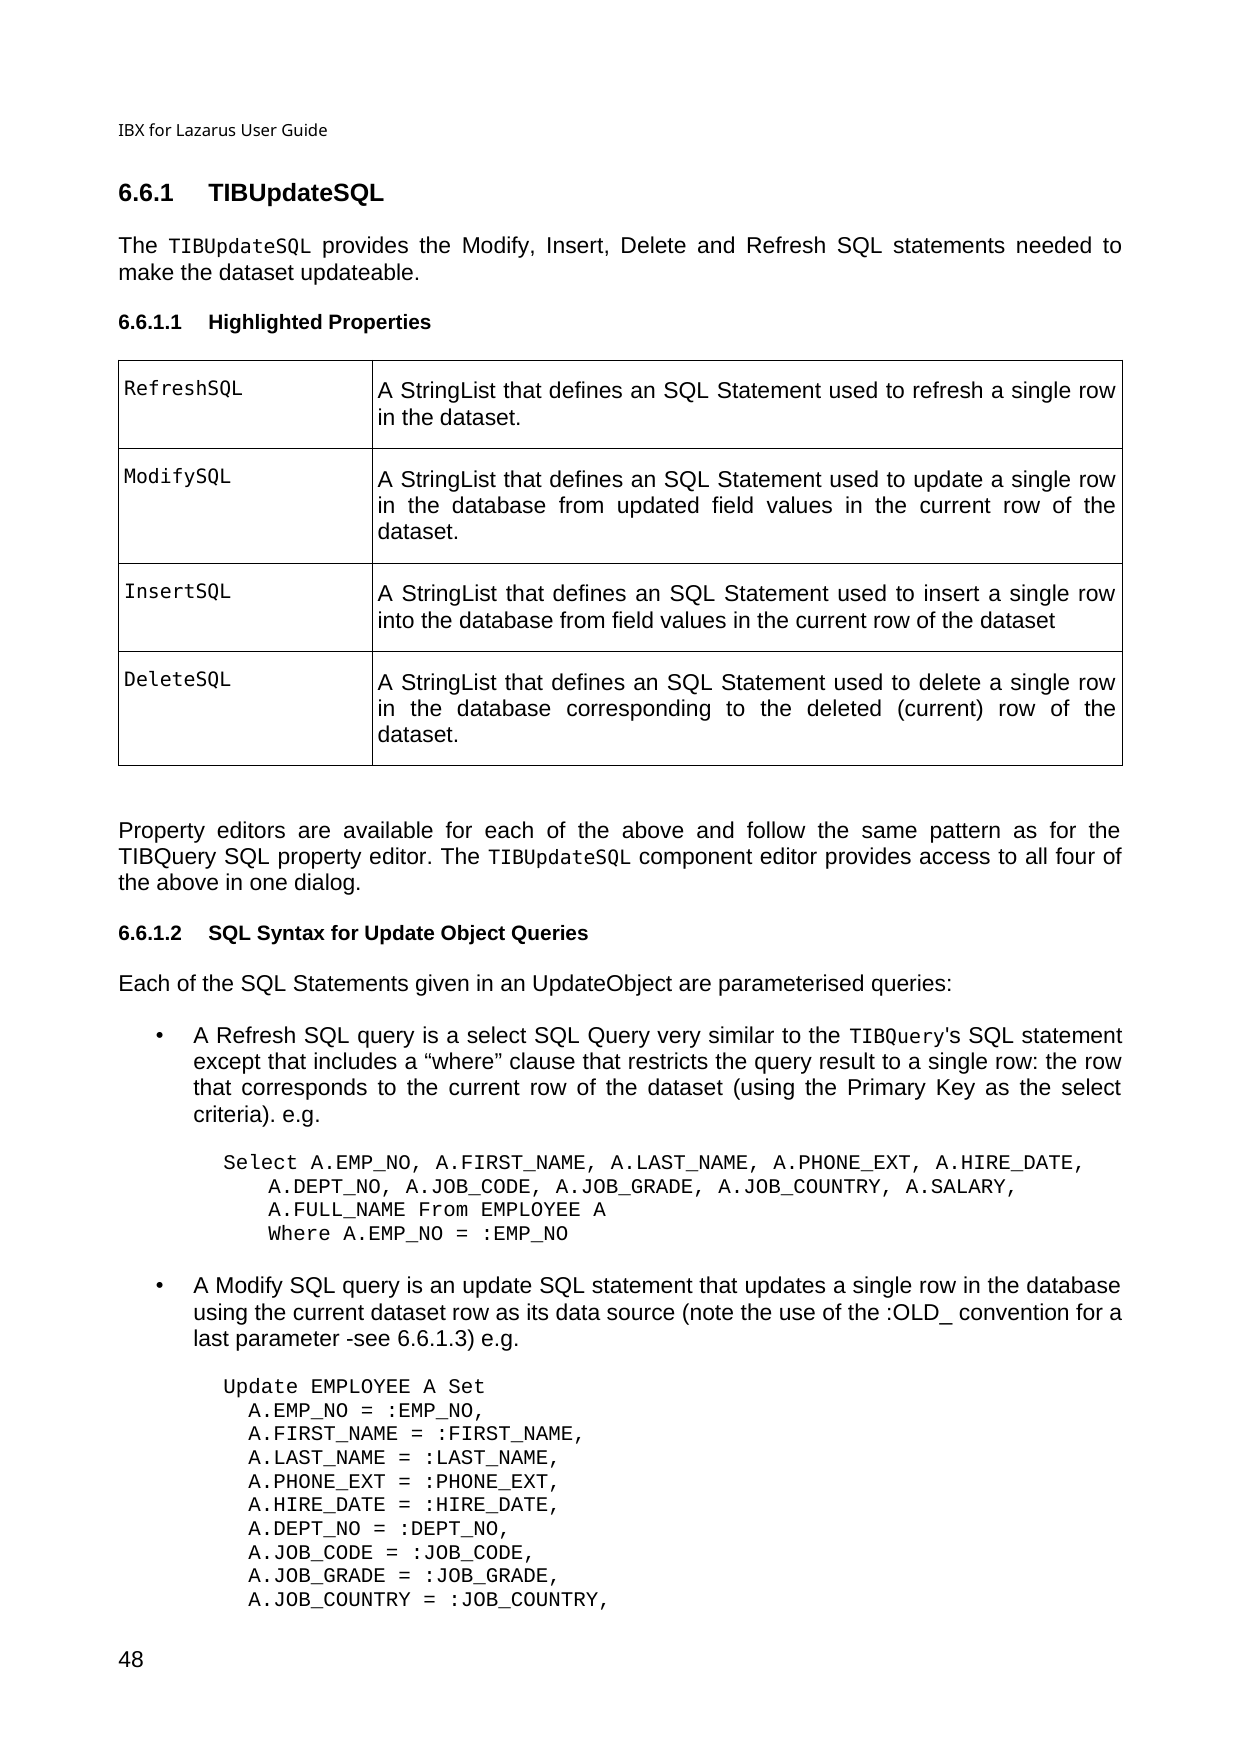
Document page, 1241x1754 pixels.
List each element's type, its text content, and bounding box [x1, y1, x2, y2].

table_header RefreshSQL [119, 361, 372, 448]
text A.JOB_CODE = :JOB_CODE, [223, 1542, 1122, 1565]
text A.LAST_NAME = :LAST_NAME, [223, 1447, 1122, 1471]
text A.EMP_NO = :EMP_NO, [223, 1400, 1122, 1423]
table_cell DeleteSQL [119, 652, 372, 765]
table_cell InsertSQL [119, 564, 372, 651]
text A.PHONE_EXT = :PHONE_EXT, [223, 1471, 1122, 1494]
text Property editors are available for each of the above and follow the same pattern as for the TIBQuery SQL property editor. The TIBUpdateSQL component editor provides access to all four of the above in one dialog. [118, 817, 1122, 896]
list A Modify SQL query is an update SQL statement that updates a single row in the database using the current dataset row as its data source (note the use of the :OLD_ convention for a last parameter -see 6.6.1.3) e.g. [156, 1272, 1122, 1351]
text A.HIRE_DATE = :HIRE_DATE, [223, 1494, 1122, 1518]
text A.JOB_GRADE = :JOB_GRADE, [223, 1565, 1122, 1589]
list A Refresh SQL query is a select SQL Query very similar to the TIBQuery's SQL statement except that includes a “where” clause that restricts the query result to a single row: the row that corresponds to the current row of the dataset (using the Primary Key as the select criteria). e.g. [156, 1022, 1122, 1127]
subtitle SQL Syntax for Update Object Queries [118, 921, 1122, 945]
subtitle TIBUpdateSQL [118, 178, 1122, 207]
table_cell A StringList that defines an SQL Statement used to delete a single row in the database corresponding to the deleted (current) row of the dataset. [373, 652, 1122, 765]
text A.JOB_COUNTRY = :JOB_COUNTRY, [223, 1589, 1122, 1613]
text Update EMPLOYEE A Set [223, 1376, 1122, 1400]
table_cell ModifySQL [119, 449, 372, 562]
table_cell A StringList that defines an SQL Statement used to update a single row in the database from updated field values in the current row of the dataset. [373, 449, 1122, 562]
text A.FIRST_NAME = :FIRST_NAME, [223, 1423, 1122, 1447]
text The TIBUpdateSQL provides the Modify, Insert, Delete and Refresh SQL statements needed to make the dataset updateable. [118, 232, 1122, 285]
subtitle Highlighted Properties [118, 310, 1122, 334]
table_cell A StringList that defines an SQL Statement used to insert a single row into the database from field values in the current row of the dataset [373, 564, 1122, 651]
text Select A.EMP_NO, A.FIRST_NAME, A.LAST_NAME, A.PHONE_EXT, A.HIRE_DATE, A.DEPT_NO, A.JOB_CODE, A.JOB_GRADE, A.JOB_COUNTRY, A.SALARY, A.FULL_NAME From EMPLOYEE A Where A.EMP_NO = :EMP_NO [223, 1152, 1122, 1247]
text Each of the SQL Statements given in an UpdateObject are parameterised queries: [118, 970, 1122, 997]
table_header A StringList that defines an SQL Statement used to refresh a single row in the dataset. [373, 361, 1122, 448]
text A.DEPT_NO = :DEPT_NO, [223, 1518, 1122, 1542]
